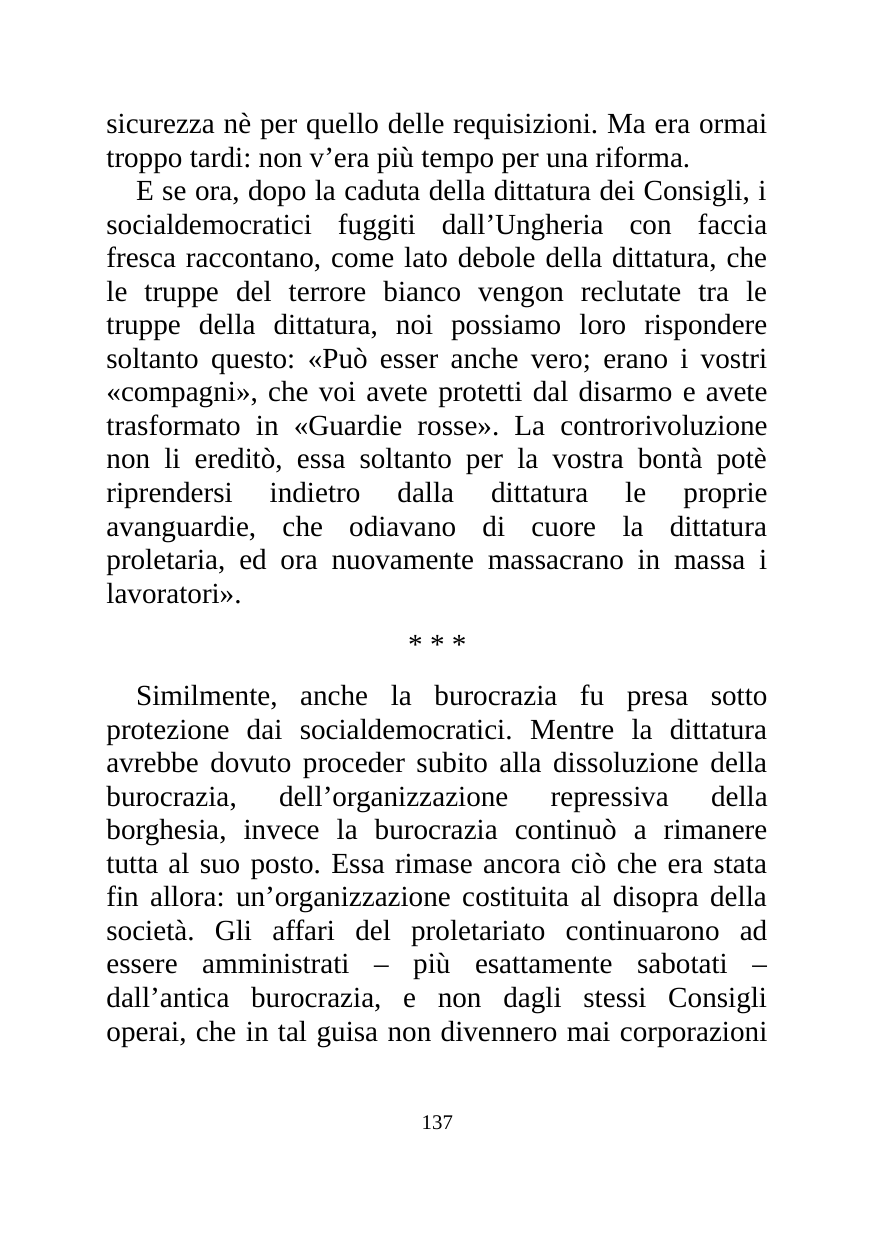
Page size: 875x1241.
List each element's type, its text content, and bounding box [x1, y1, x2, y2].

text Similmente, anche la burocrazia fu presa sotto protezione dai socialdemocratici. Mentre la dittatura avrebbe dovuto proceder subito alla dissoluzione della burocrazia, dell’organizzazione repressiva della borghesia, invece la burocrazia continuò a rimanere tutta al suo posto. Essa rimase ancora ciò che era stata fin allora: un’organizzazione costituita al disopra della società. Gli affari del proletariato continuarono ad essere amministrati – più esattamente sabotati – dall’antica burocrazia, e non dagli stessi Consigli operai, che in tal guisa non divennero mai corporazioni [106, 678, 768, 1047]
text E se ora, dopo la caduta della dittatura dei Consigli, i socialdemocratici fuggiti dall’Ungheria con faccia fresca raccontano, come lato debole della dittatura, che le truppe del terrore bianco vengon reclutate tra le truppe della dittatura, noi possiamo loro rispondere soltanto questo: «Può esser anche vero; erano i vostri «compagni», che voi avete protetti dal disarmo e avete trasformato in «Guardie rosse». La controrivoluzione non li ereditò, essa soltanto per la vostra bontà potè riprendersi indietro dalla dittatura le proprie avanguardie, che odiavano di cuore la dittatura proletaria, ed ora nuovamente massacrano in massa i lavoratori». [106, 173, 768, 609]
text sicurezza nè per quello delle requisizioni. Ma era ormai troppo tardi: non v’era più tempo per una riforma. [106, 106, 768, 173]
text * * * [106, 627, 768, 661]
